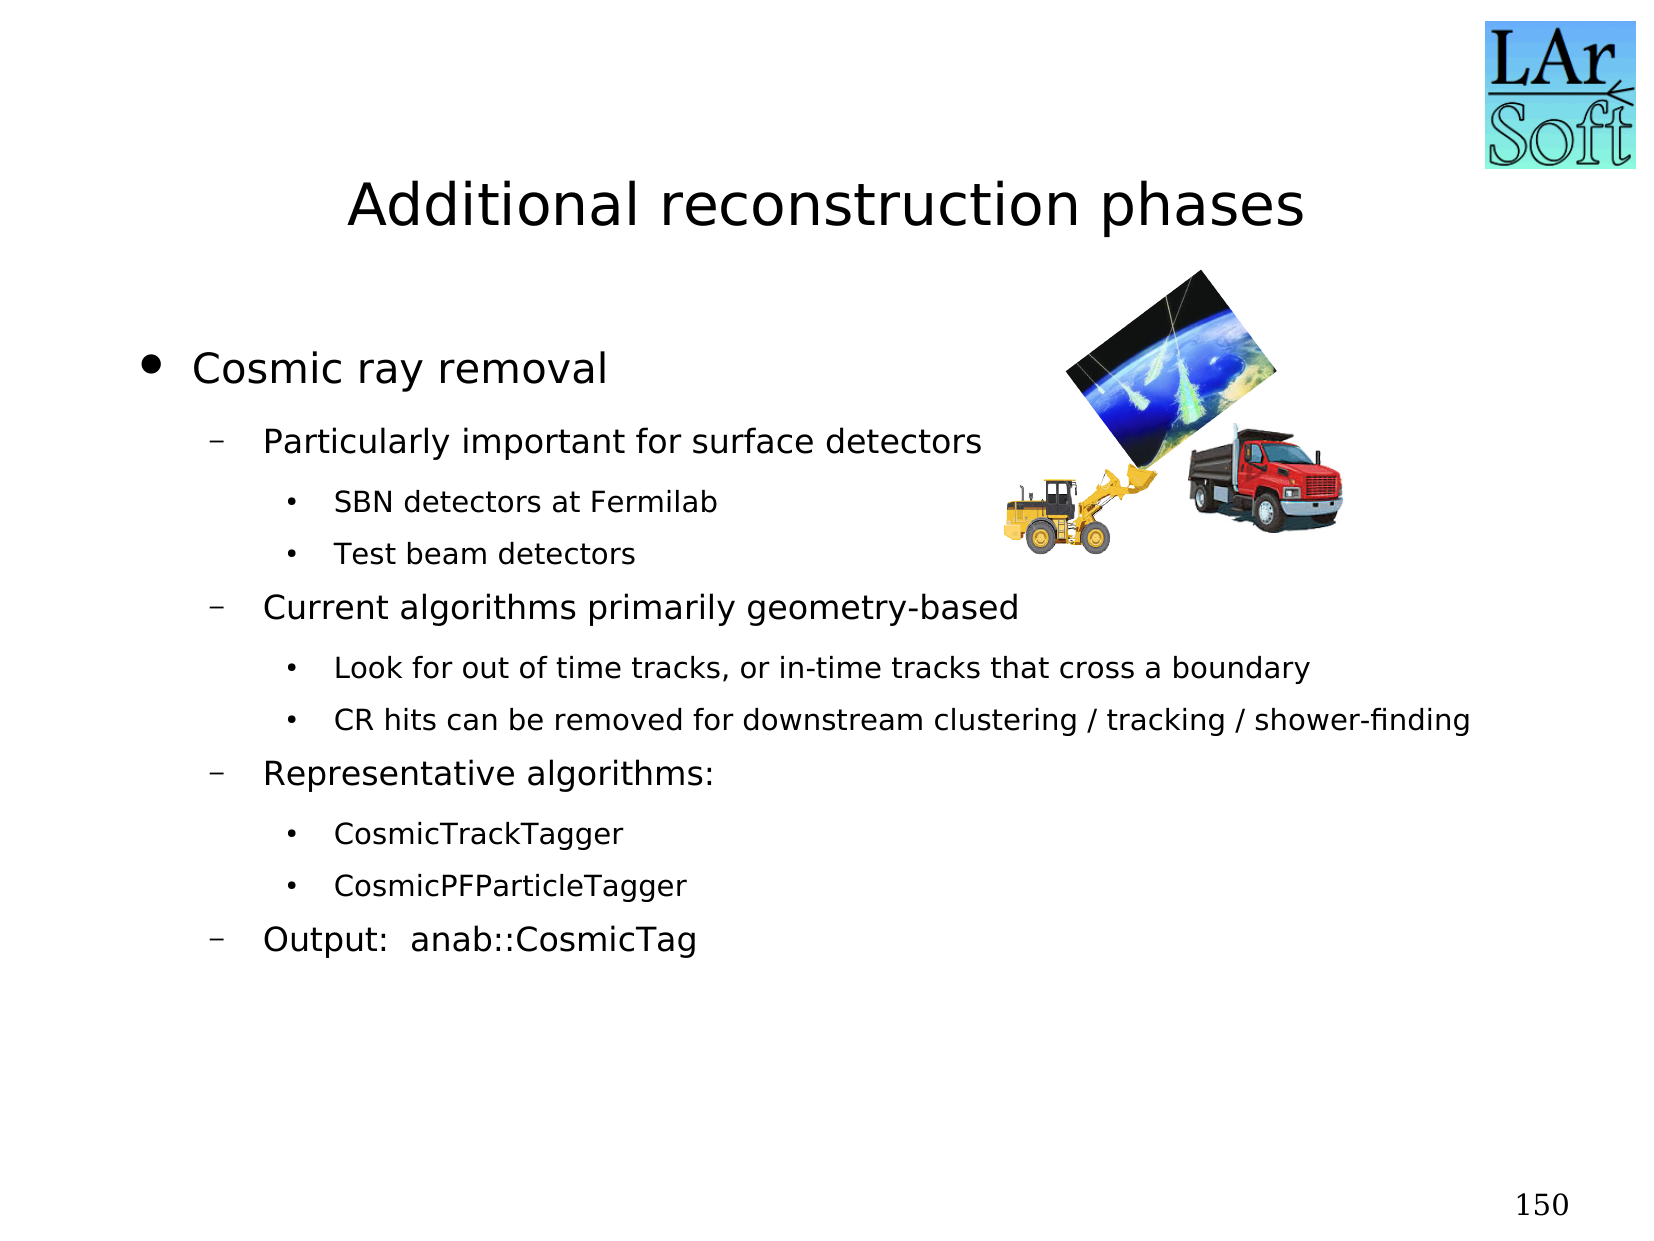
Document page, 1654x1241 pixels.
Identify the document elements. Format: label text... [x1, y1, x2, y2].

picture [1002, 269, 1343, 555]
picture [1485, 21, 1636, 169]
title Additional reconstruction phases [121, 102, 1533, 310]
list Cosmic ray removal Particularly important for surface detectors SBN detectors at Fermilab Test beam detectors Current algorithms primarily geometry-based Look for out of time tracks, or in-time tracks that cross a boundary CR hits can be removed for downstream clustering / tracking / shower-finding Representative algorithms: CosmicTrackTagger CosmicPFParticleTagger Output: anab::CosmicTag [121, 344, 1546, 1127]
